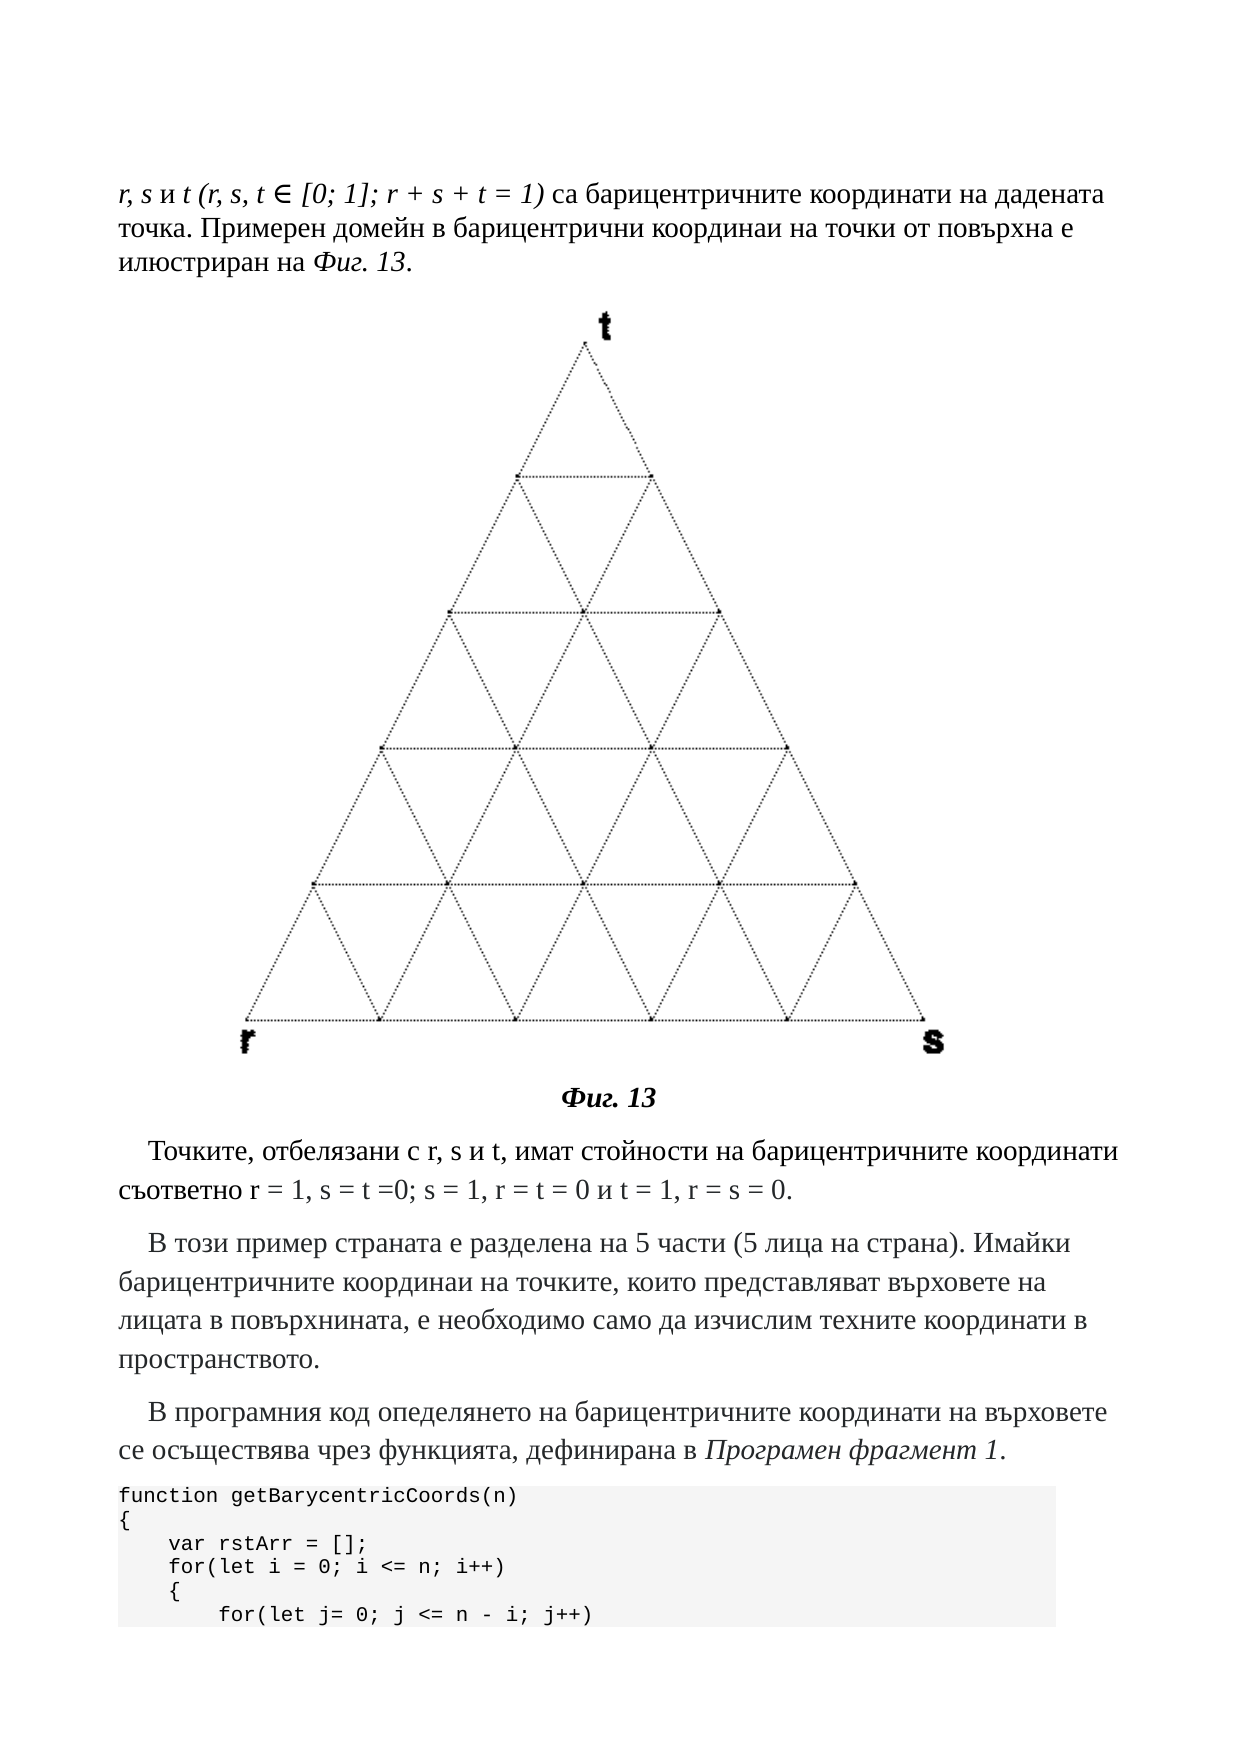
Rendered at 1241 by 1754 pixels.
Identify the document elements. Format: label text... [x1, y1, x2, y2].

text for(let j= 0; j <= n - i; j++) [118, 1604, 1122, 1627]
text var rstArr = []; [118, 1533, 1122, 1556]
text for(let i = 0; i <= n; i++) [118, 1556, 1122, 1580]
text Фиг. 13 [118, 290, 1122, 1114]
text function getBarycentricCoords(n) [118, 1486, 1122, 1509]
text В програмния код опеделянето на барицентричните координати на върховете се осъществява чрез функцията, дефинирана в Програмен фрагмент 1. [118, 1394, 1122, 1466]
subtitle r, s и t (r, s, t ∈ [0; 1]; r + s + t = 1) са барицентричните координати на дадената точка. Примерен домейн в барицентрични координаи на точки от повърхна е илюстриран на Фиг. 13. [118, 177, 1122, 277]
text В този пример страната е разделена на 5 части (5 лица на страна). Имайки барицентричните координаи на точките, които представляват върховете на лицата в повърхнината, е необходимо само да изчислим техните координати в пространството. [118, 1225, 1122, 1374]
picture [188, 298, 1012, 1076]
text { [118, 1580, 1122, 1604]
text Точките, отбелязани с r, s и t, имат стойности на барицентричните координати съответно r = 1, s = t =0; s = 1, r = t = 0 и t = 1, r = s = 0. [118, 1133, 1122, 1206]
text { [118, 1509, 1122, 1533]
